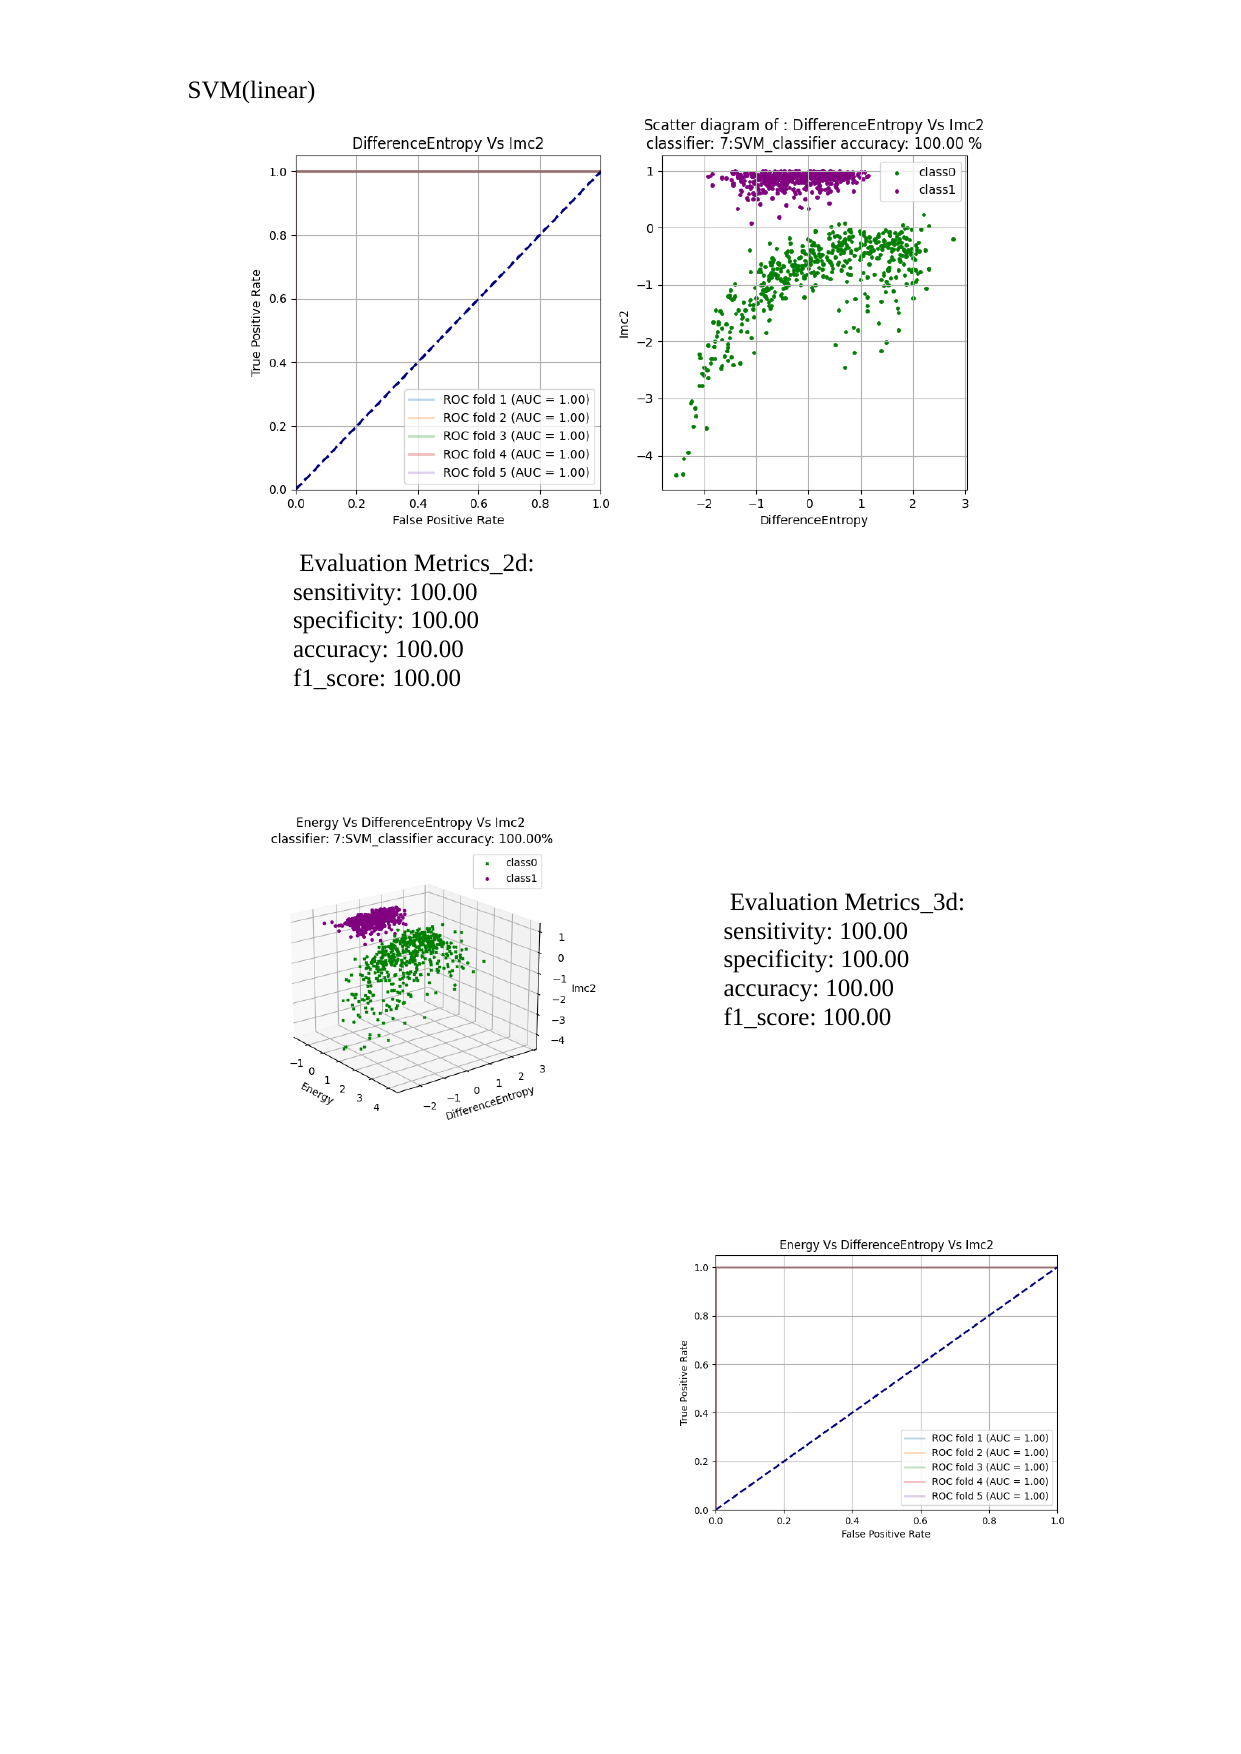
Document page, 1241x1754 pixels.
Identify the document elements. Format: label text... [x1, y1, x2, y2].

picture [660, 1215, 1100, 1546]
text SVM(linear) [187, 75, 1053, 103]
picture [168, 807, 640, 1161]
picture [187, 103, 1053, 537]
